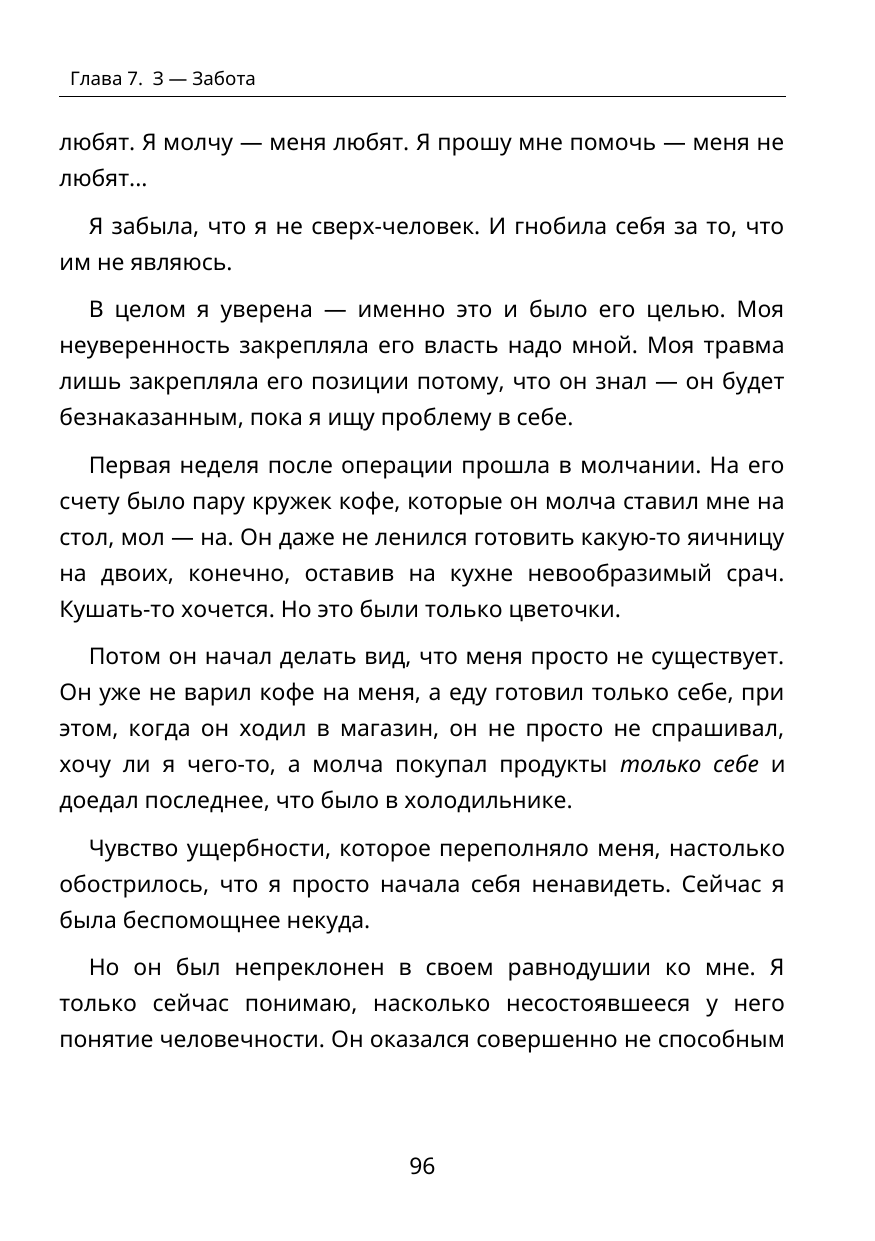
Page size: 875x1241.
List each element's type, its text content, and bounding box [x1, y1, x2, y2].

text любят. Я молчу — меня любят. Я прошу мне помочь — меня не любят... [59, 126, 786, 193]
text Потом он начал делать вид, что меня просто не существует. Он уже не варил кофе на меня, а еду готовил только себе, при этом, когда он ходил в магазин, он не просто не спрашивал, хочу ли я чего-то, а молча покупал продукты только себе и доедал последнее, что было в холодильнике. [59, 640, 786, 815]
text Первая неделя после операции прошла в молчании. На его счету было пару кружек кофе, которые он молча ставил мне на стол, мол — на. Он даже не ленился готовить какую-то яичницу на двоих, конечно, оставив на кухне невообразимый срач. Кушать-то хочется. Но это были только цветочки. [59, 449, 786, 624]
text Я забыла, что я не сверх-человек. И гнобила себя за то, что им не являюсь. [59, 210, 786, 277]
text Чувство ущербности, которое переполняло меня, настолько обострилось, что я просто начала себя ненавидеть. Сейчас я была беспомощнее некуда. [59, 832, 786, 935]
text В целом я уверена — именно это и было его целью. Моя неуверенность закрепляла его власть надо мной. Моя травма лишь закрепляла его позиции потому, что он знал — он будет безнаказанным, пока я ищу проблему в себе. [59, 293, 786, 432]
text Но он был непреклонен в своем равнодушии ко мне. Я только сейчас понимаю, насколько несостоявшееся у него понятие человечности. Он оказался совершенно не способным [59, 951, 786, 1054]
